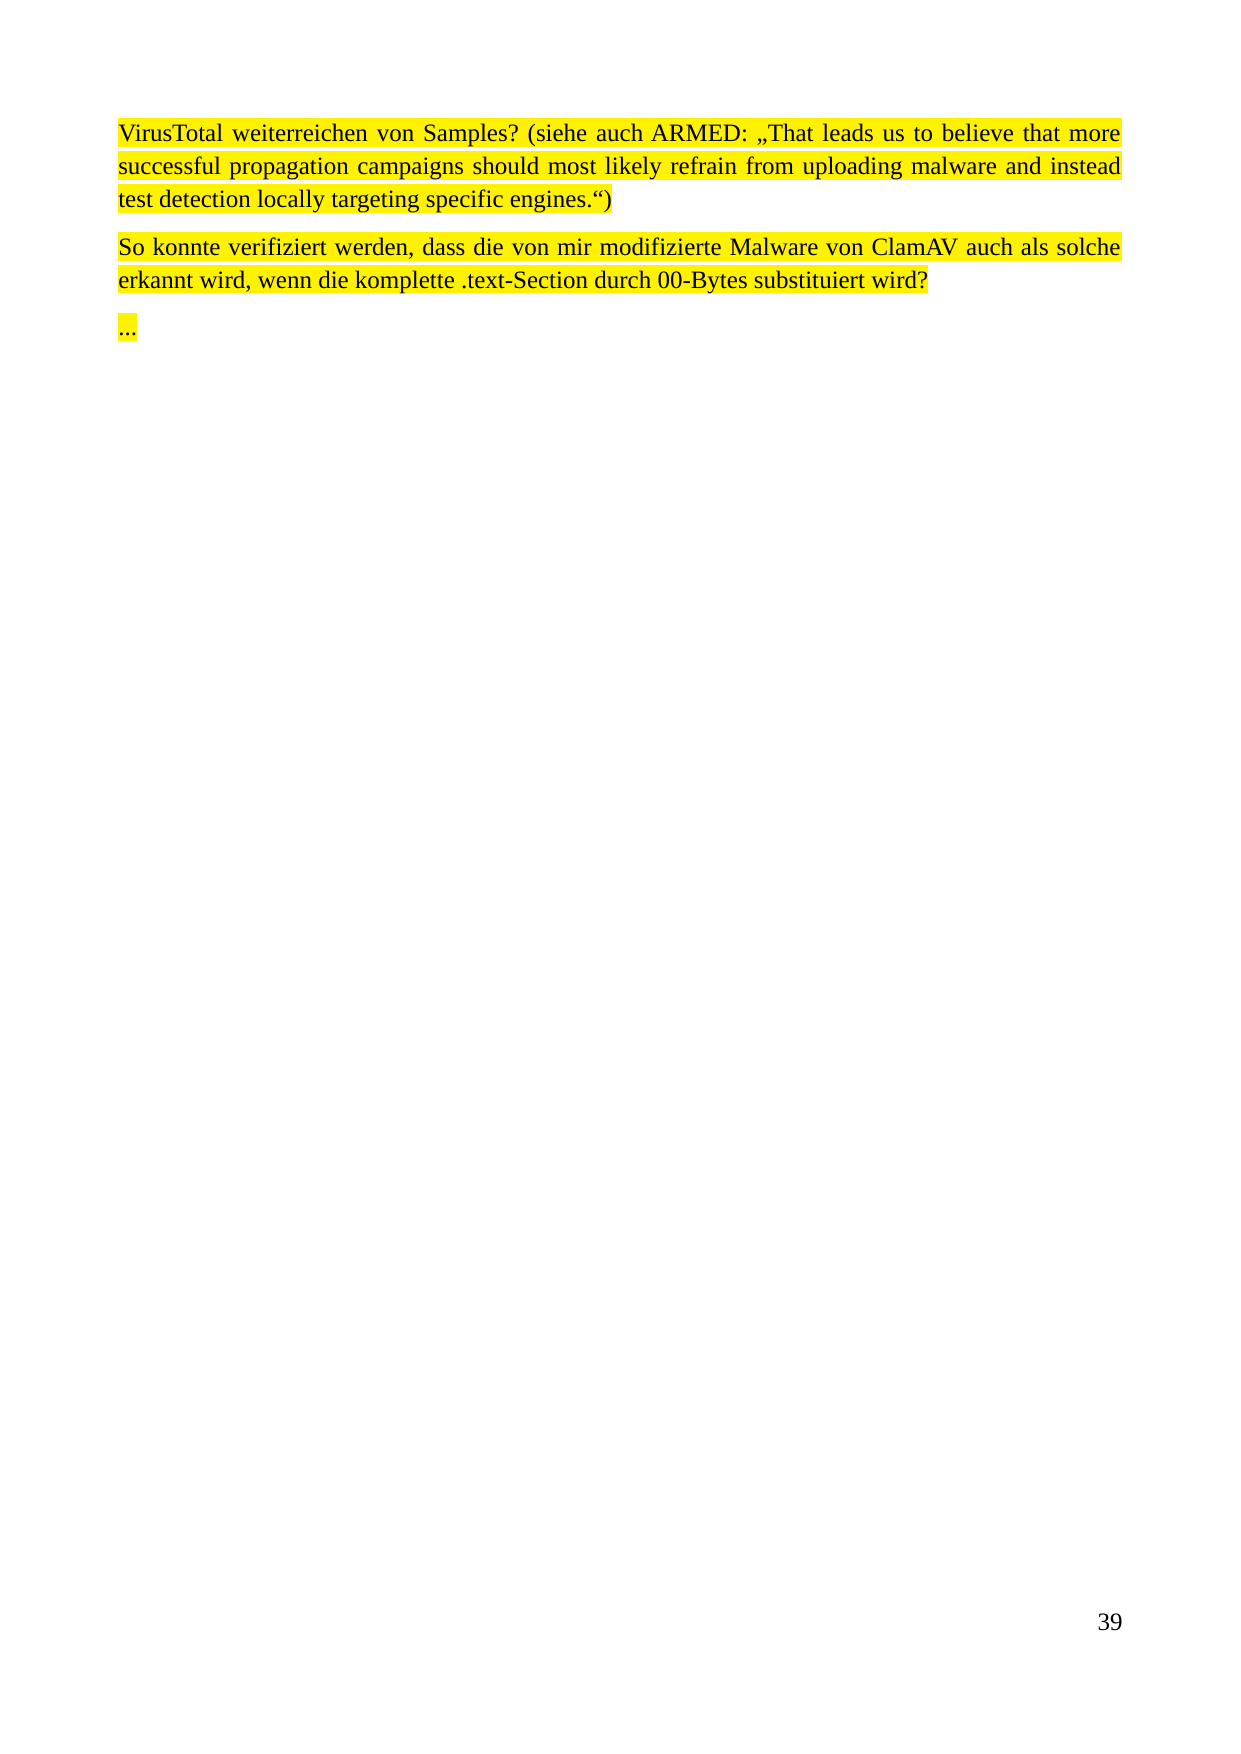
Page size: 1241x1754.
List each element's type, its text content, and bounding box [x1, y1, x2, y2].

text VirusTotal weiterreichen von Samples? (siehe auch ARMED: „That leads us to believe that more successful propagation campaigns should most likely refrain from uploading malware and instead test detection locally targeting specific engines.“) [118, 118, 1122, 213]
text So konnte verifiziert werden, dass die von mir modifizierte Malware von ClamAV auch als solche erkannt wird, wenn die komplette .text-Section durch 00-Bytes substituiert wird? [118, 232, 1122, 293]
text ... [118, 312, 1122, 341]
